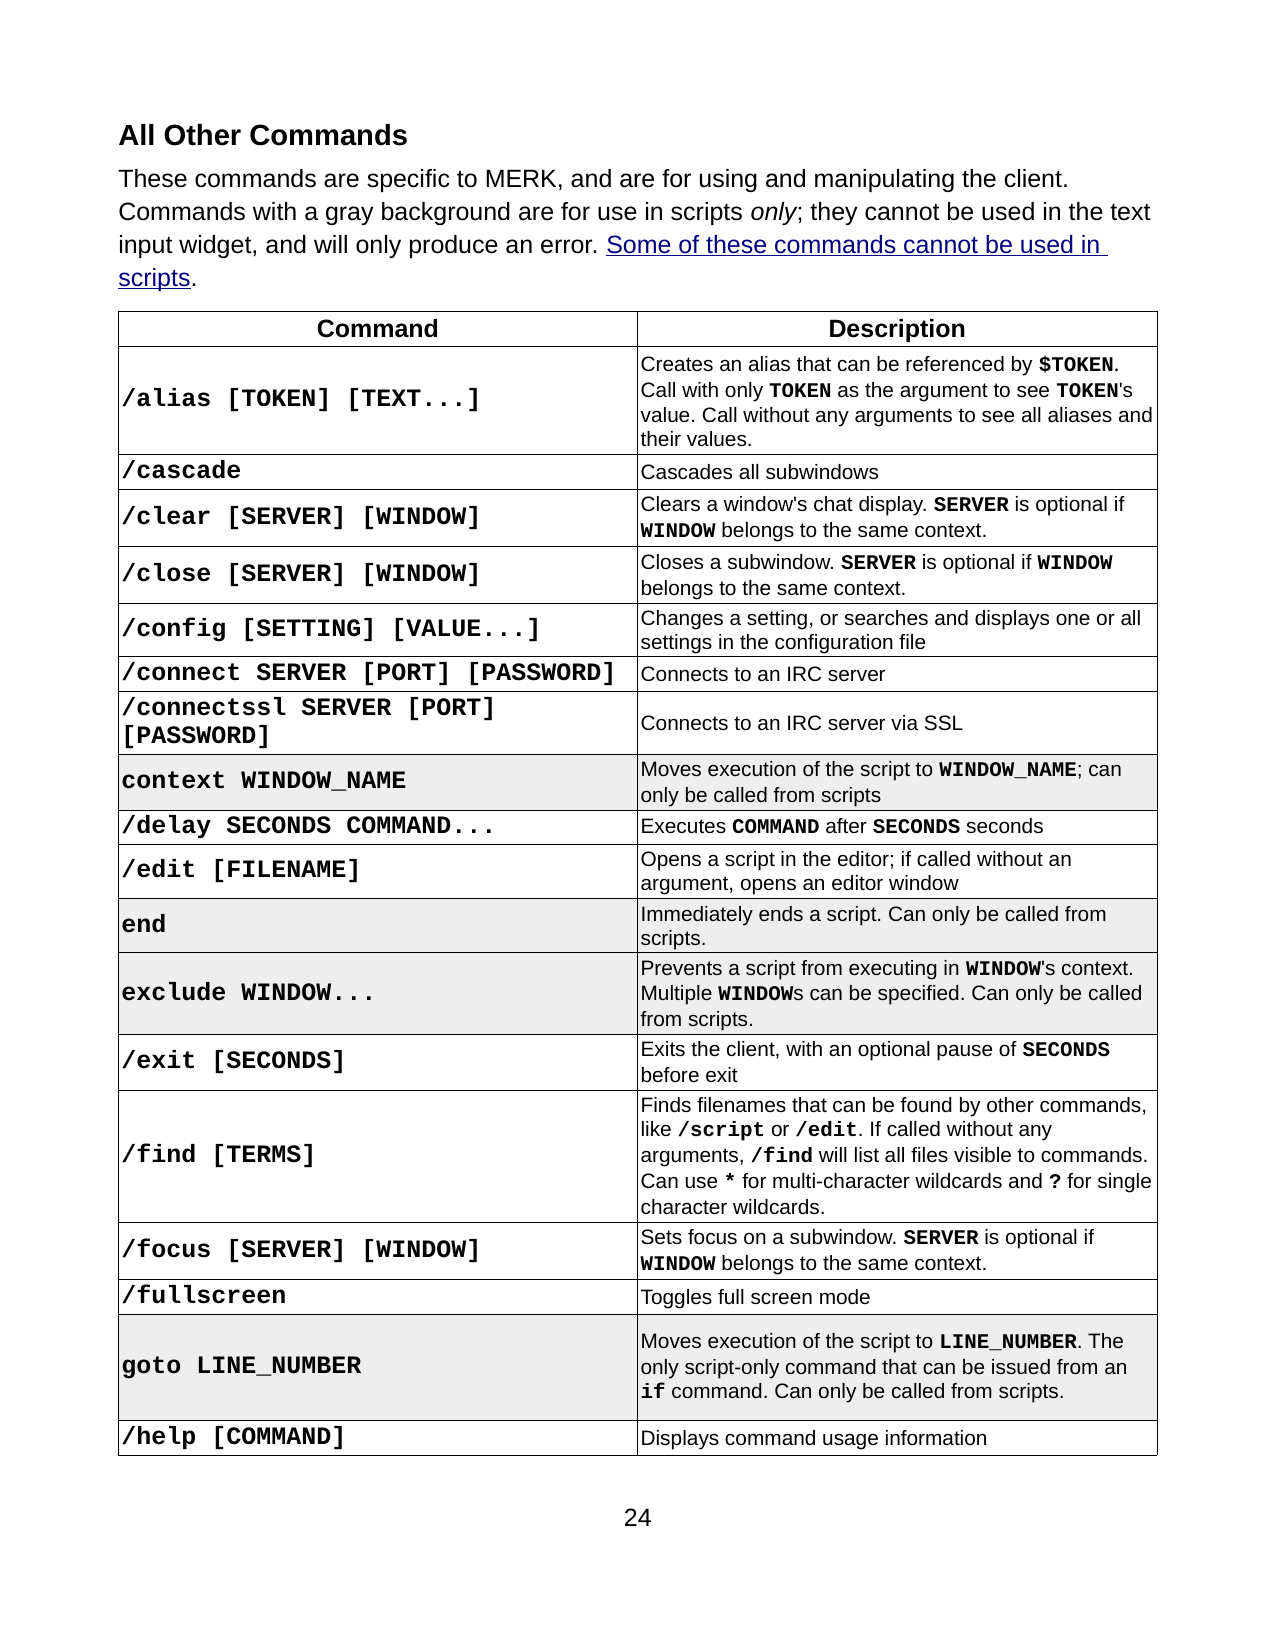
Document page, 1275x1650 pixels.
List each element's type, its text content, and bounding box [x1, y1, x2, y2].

table_cell Sets focus on a subwindow. SERVER is optional if WINDOW belongs to the same context. [638, 1223, 1157, 1279]
table_header Command [119, 312, 637, 346]
table_cell /help [COMMAND] [119, 1421, 637, 1455]
subtitle All Other Commands [118, 118, 1157, 152]
table_cell /find [TERMS] [119, 1091, 637, 1222]
table_cell /connect SERVER [PORT] [PASSWORD] [119, 657, 637, 691]
table_cell Closes a subwindow. SERVER is optional if WINDOW belongs to the same context. [638, 547, 1157, 602]
table_cell Creates an alias that can be referenced by $TOKEN. Call with only TOKEN as the argument to see TOKEN's value. Call without any arguments to see all aliases and their values. [638, 347, 1157, 454]
text These commands are specific to MERK, and are for using and manipulating the client. Commands with a gray background are for use in scripts only; they cannot be used in the text input widget, and will only produce an error. Some of these commands cannot be used in scripts. [118, 164, 1157, 292]
table_cell exclude WINDOW... [119, 953, 637, 1034]
table_cell Opens a script in the editor; if called without an argument, opens an editor window [638, 845, 1157, 898]
table_cell Cascades all subwindows [638, 455, 1157, 489]
table_cell /fullscreen [119, 1280, 637, 1314]
table_cell Connects to an IRC server via SSL [638, 692, 1157, 754]
table_cell /close [SERVER] [WINDOW] [119, 547, 637, 602]
table_cell Clears a window's chat display. SERVER is optional if WINDOW belongs to the same context. [638, 490, 1157, 546]
table_cell Executes COMMAND after SECONDS seconds [638, 811, 1157, 844]
table_cell /focus [SERVER] [WINDOW] [119, 1223, 637, 1279]
table_cell context WINDOW_NAME [119, 755, 637, 810]
table_cell Exits the client, with an optional pause of SECONDS before exit [638, 1035, 1157, 1090]
table_cell Moves execution of the script to LINE_NUMBER. The only script-only command that can be issued from an if command. Can only be called from scripts. [638, 1315, 1157, 1420]
table_cell Prevents a script from executing in WINDOW's context. Multiple WINDOWs can be specified. Can only be called from scripts. [638, 953, 1157, 1034]
table_cell /connectssl SERVER [PORT] [PASSWORD] [119, 692, 637, 754]
table_cell goto LINE_NUMBER [119, 1315, 637, 1420]
table_cell /config [SETTING] [VALUE...] [119, 604, 637, 656]
table_cell Changes a setting, or searches and displays one or all settings in the configuration file [638, 604, 1157, 656]
table_cell /exit [SECONDS] [119, 1035, 637, 1090]
table_cell Toggles full screen mode [638, 1280, 1157, 1314]
table_cell /clear [SERVER] [WINDOW] [119, 490, 637, 546]
table_cell /cascade [119, 455, 637, 489]
table_cell /delay SECONDS COMMAND... [119, 811, 637, 844]
table_cell Connects to an IRC server [638, 657, 1157, 691]
table_cell end [119, 899, 637, 952]
table_cell Finds filenames that can be found by other commands, like /script or /edit. If called without any arguments, /find will list all files visible to commands. Can use * for multi-character wildcards and ? for single character wildcards. [638, 1091, 1157, 1222]
table_cell /edit [FILENAME] [119, 845, 637, 898]
table_header Description [638, 312, 1157, 346]
table_cell Moves execution of the script to WINDOW_NAME; can only be called from scripts [638, 755, 1157, 810]
table_cell Immediately ends a script. Can only be called from scripts. [638, 899, 1157, 952]
table_cell /alias [TOKEN] [TEXT...] [119, 347, 637, 454]
table_cell Displays command usage information [638, 1421, 1157, 1455]
